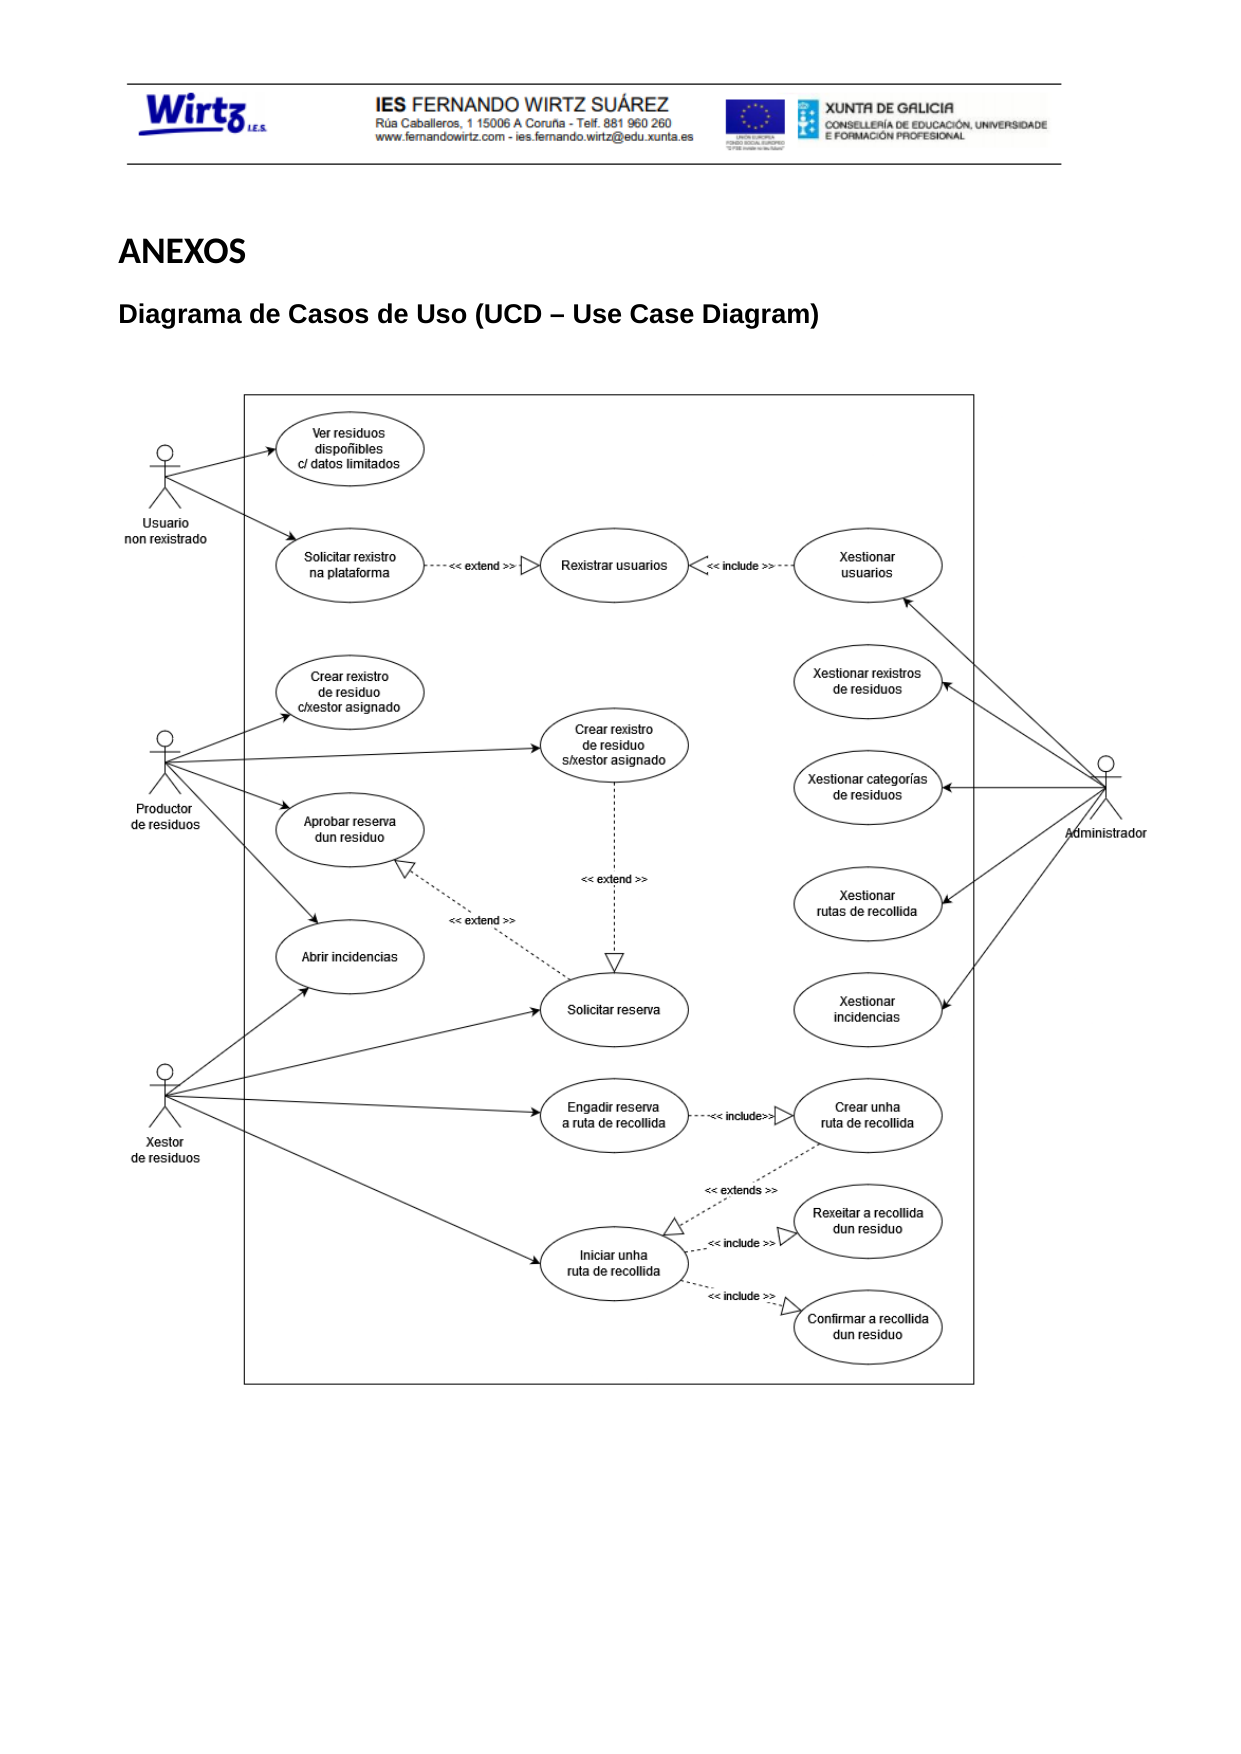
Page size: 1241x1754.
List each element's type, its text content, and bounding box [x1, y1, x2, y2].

picture [118, 73, 1072, 173]
subtitle ANEXOS [118, 227, 1152, 273]
picture [118, 389, 1152, 1390]
subtitle Diagrama de Casos de Uso (UCD – Use Case Diagram) [118, 298, 1152, 329]
